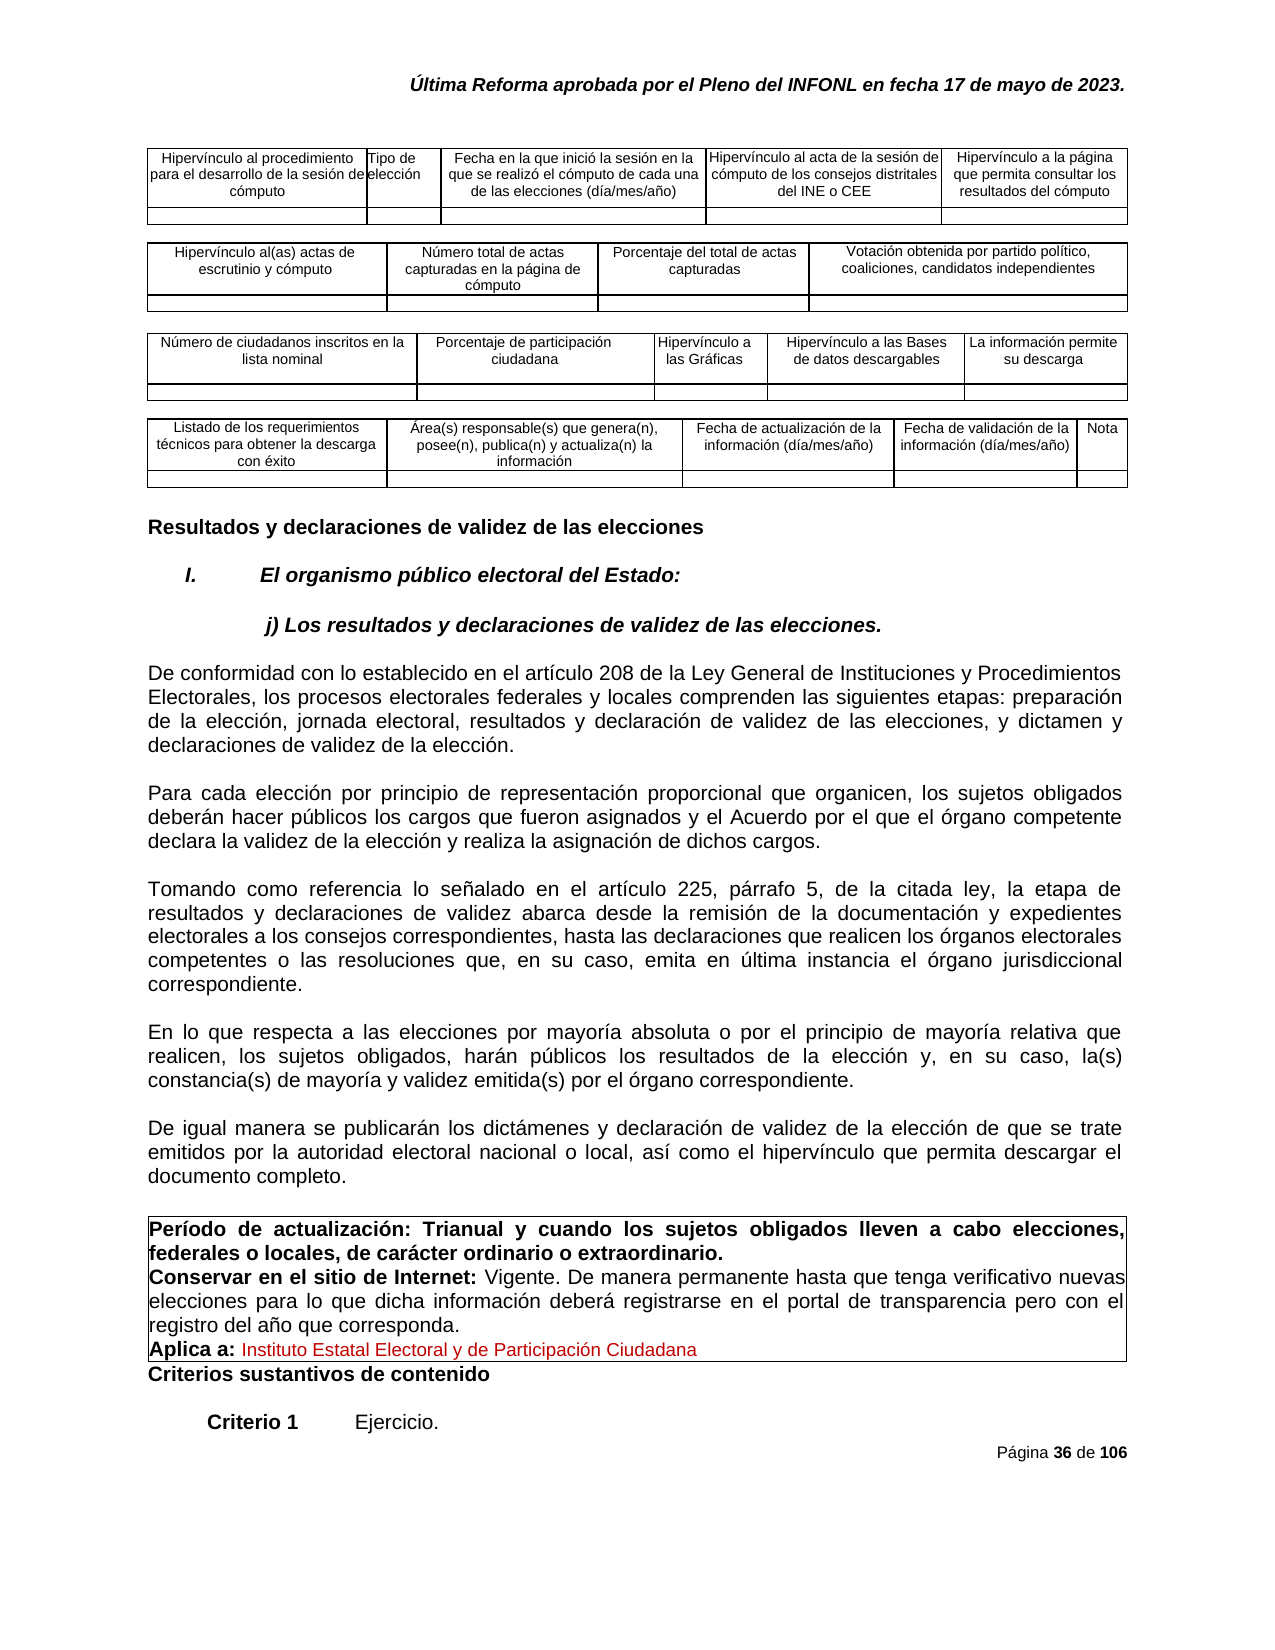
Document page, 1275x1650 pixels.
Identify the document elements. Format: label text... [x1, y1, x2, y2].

table_cell [368, 208, 440, 224]
text I. El organismo público electoral del Estado: [185, 562, 1039, 586]
table_cell [148, 296, 386, 311]
table_header Fecha de actualización de la información (día/mes/año) [683, 420, 893, 470]
table_cell [418, 385, 654, 399]
table_header Fecha en la que inició la sesión en la que se realizó el cómputo de cada una de las elecciones (día/mes/año) [442, 149, 705, 207]
table_header Número total de actas capturadas en la página de cómputo [388, 244, 597, 294]
text Aplica a: Instituto Estatal Electoral y de Participación Ciudadana [149, 1336, 1126, 1361]
table_cell [810, 296, 1127, 311]
table_header Porcentaje de participación ciudadana [418, 334, 654, 383]
text Tomando como referencia lo señalado en el artículo 225, párrafo 5, de la citada ley, la etapa de resultados y declaraciones de validez abarca desde la remisión de la documentación y expedientes electorales a los consejos correspondientes, hasta las declaraciones que realicen los órganos electorales competentes o las resoluciones que, en su caso, emita en última instancia el órgano jurisdiccional correspondiente. [148, 876, 1124, 996]
table_header Tipo de elección [368, 149, 440, 207]
table_cell [1078, 471, 1127, 487]
table_header Nota [1078, 420, 1127, 470]
table_header La información permite su descarga [965, 334, 1127, 383]
text Para cada elección por principio de representación proporcional que organicen, los sujetos obligados deberán hacer públicos los cargos que fueron asignados y el Acuerdo por el que el órgano competente declara la validez de la elección y realiza la asignación de dichos cargos. [148, 781, 1124, 852]
table_header Hipervínculo al acta de la sesión de cómputo de los consejos distritales del INE o CEE [707, 149, 941, 207]
table_cell [965, 385, 1127, 399]
table_header Porcentaje del total de actas capturadas [599, 244, 808, 294]
table_header Hipervínculo a las Gráficas [655, 334, 767, 383]
table_header Hipervínculo a la página que permita consultar los resultados del cómputo [942, 149, 1127, 207]
table_cell [707, 208, 941, 224]
table_cell [599, 296, 808, 311]
table_cell [148, 385, 416, 399]
text De igual manera se publicarán los dictámenes y declaración de validez de la elección de que se trate emitidos por la autoridad electoral nacional o local, así como el hipervínculo que permita descargar el documento completo. [148, 1116, 1124, 1188]
table_cell [388, 471, 682, 487]
table_cell [148, 471, 386, 487]
table_header Fecha de validación de la información (día/mes/año) [895, 420, 1076, 470]
table_cell [148, 208, 366, 224]
table_header Hipervínculo a las Bases de datos descargables [768, 334, 964, 383]
text Criterio 1 Ejercicio. [207, 1409, 1033, 1433]
text Período de actualización: Trianual y cuando los sujetos obligados lleven a cabo elecciones, federales o locales, de carácter ordinario o extraordinario. [149, 1217, 1126, 1264]
table_cell [442, 208, 705, 224]
table_cell [942, 208, 1127, 224]
table_header Hipervínculo al(as) actas de escrutinio y cómputo [148, 244, 386, 294]
table_header Hipervínculo al procedimiento para el desarrollo de la sesión de cómputo [148, 149, 366, 207]
table_header Número de ciudadanos inscritos en la lista nominal [148, 334, 416, 383]
table_cell [895, 471, 1076, 487]
text Resultados y declaraciones de validez de las elecciones [148, 514, 1127, 538]
text De conformidad con lo establecido en el artículo 208 de la Ley General de Instituciones y Procedimientos Electorales, los procesos electorales federales y locales comprenden las siguientes etapas: preparación de la elección, jornada electoral, resultados y declaración de validez de las elecciones, y dictamen y declaraciones de validez de la elección. [148, 661, 1124, 757]
table_header Votación obtenida por partido político, coaliciones, candidatos independientes [810, 244, 1127, 294]
table_cell [768, 385, 964, 399]
list j) Los resultados y declaraciones de validez de las elecciones. [266, 613, 1023, 637]
text Conservar en el sitio de Internet: Vigente. De manera permanente hasta que tenga verificativo nuevas elecciones para lo que dicha información deberá registrarse en el portal de transparencia pero con el registro del año que corresponda. [149, 1264, 1126, 1336]
table_header Área(s) responsable(s) que genera(n), posee(n), publica(n) y actualiza(n) la información [388, 420, 682, 470]
table_cell [683, 471, 893, 487]
text En lo que respecta a las elecciones por mayoría absoluta o por el principio de mayoría relativa que realicen, los sujetos obligados, harán públicos los resultados de la elección y, en su caso, la(s) constancia(s) de mayoría y validez emitida(s) por el órgano correspondiente. [148, 1020, 1124, 1092]
table_cell [655, 385, 767, 399]
table_header Listado de los requerimientos técnicos para obtener la descarga con éxito [148, 420, 386, 470]
text Criterios sustantivos de contenido [148, 1362, 1127, 1386]
table_cell [388, 296, 597, 311]
